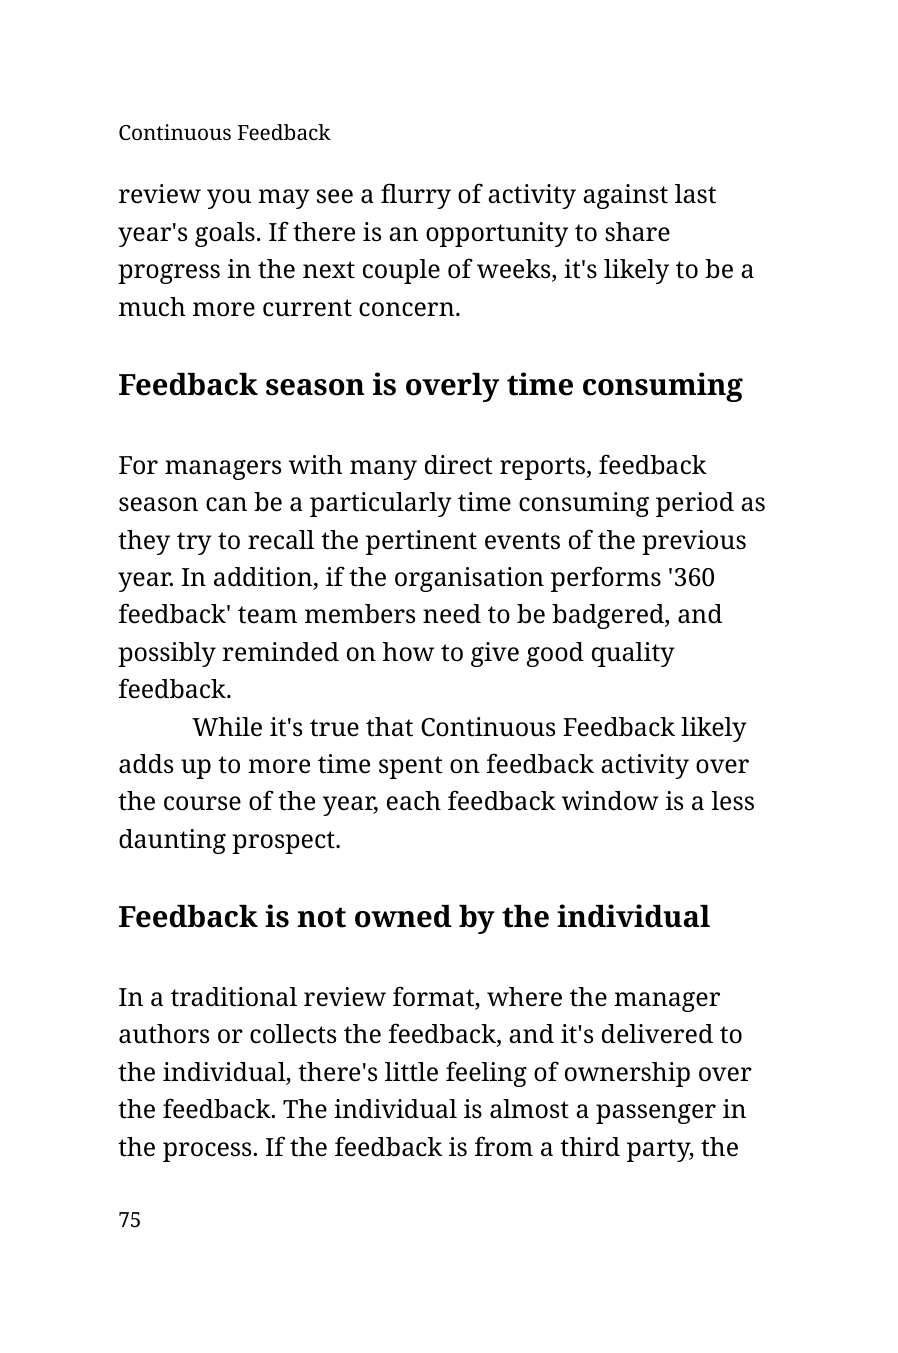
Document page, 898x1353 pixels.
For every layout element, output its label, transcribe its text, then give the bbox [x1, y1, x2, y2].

text While it's true that Continuous Feedback likely adds up to more time spent on feedback activity over the course of the year, each feedback window is a less daunting prospect. [118, 709, 779, 856]
subtitle Feedback is not owned by the individual [118, 896, 779, 936]
text review you may see a flurry of activity against last year's goals. If there is an opportunity to share progress in the next couple of weeks, it's likely to be a much more current concern. [118, 177, 779, 323]
text For managers with many direct reports, feedback season can be a particularly time consuming period as they try to recall the pertinent events of the previous year. In addition, if the organisation performs '360 feedback' team members need to be badgered, and possibly reminded on how to give good quality feedback. [118, 447, 779, 706]
subtitle Feedback season is overly time consuming [118, 364, 779, 404]
text In a traditional review format, where the manager authors or collects the feedback, and it's delivered to the individual, there's little feeling of ownership over the feedback. The individual is almost a passenger in the process. If the feedback is from a third party, the [118, 980, 779, 1163]
